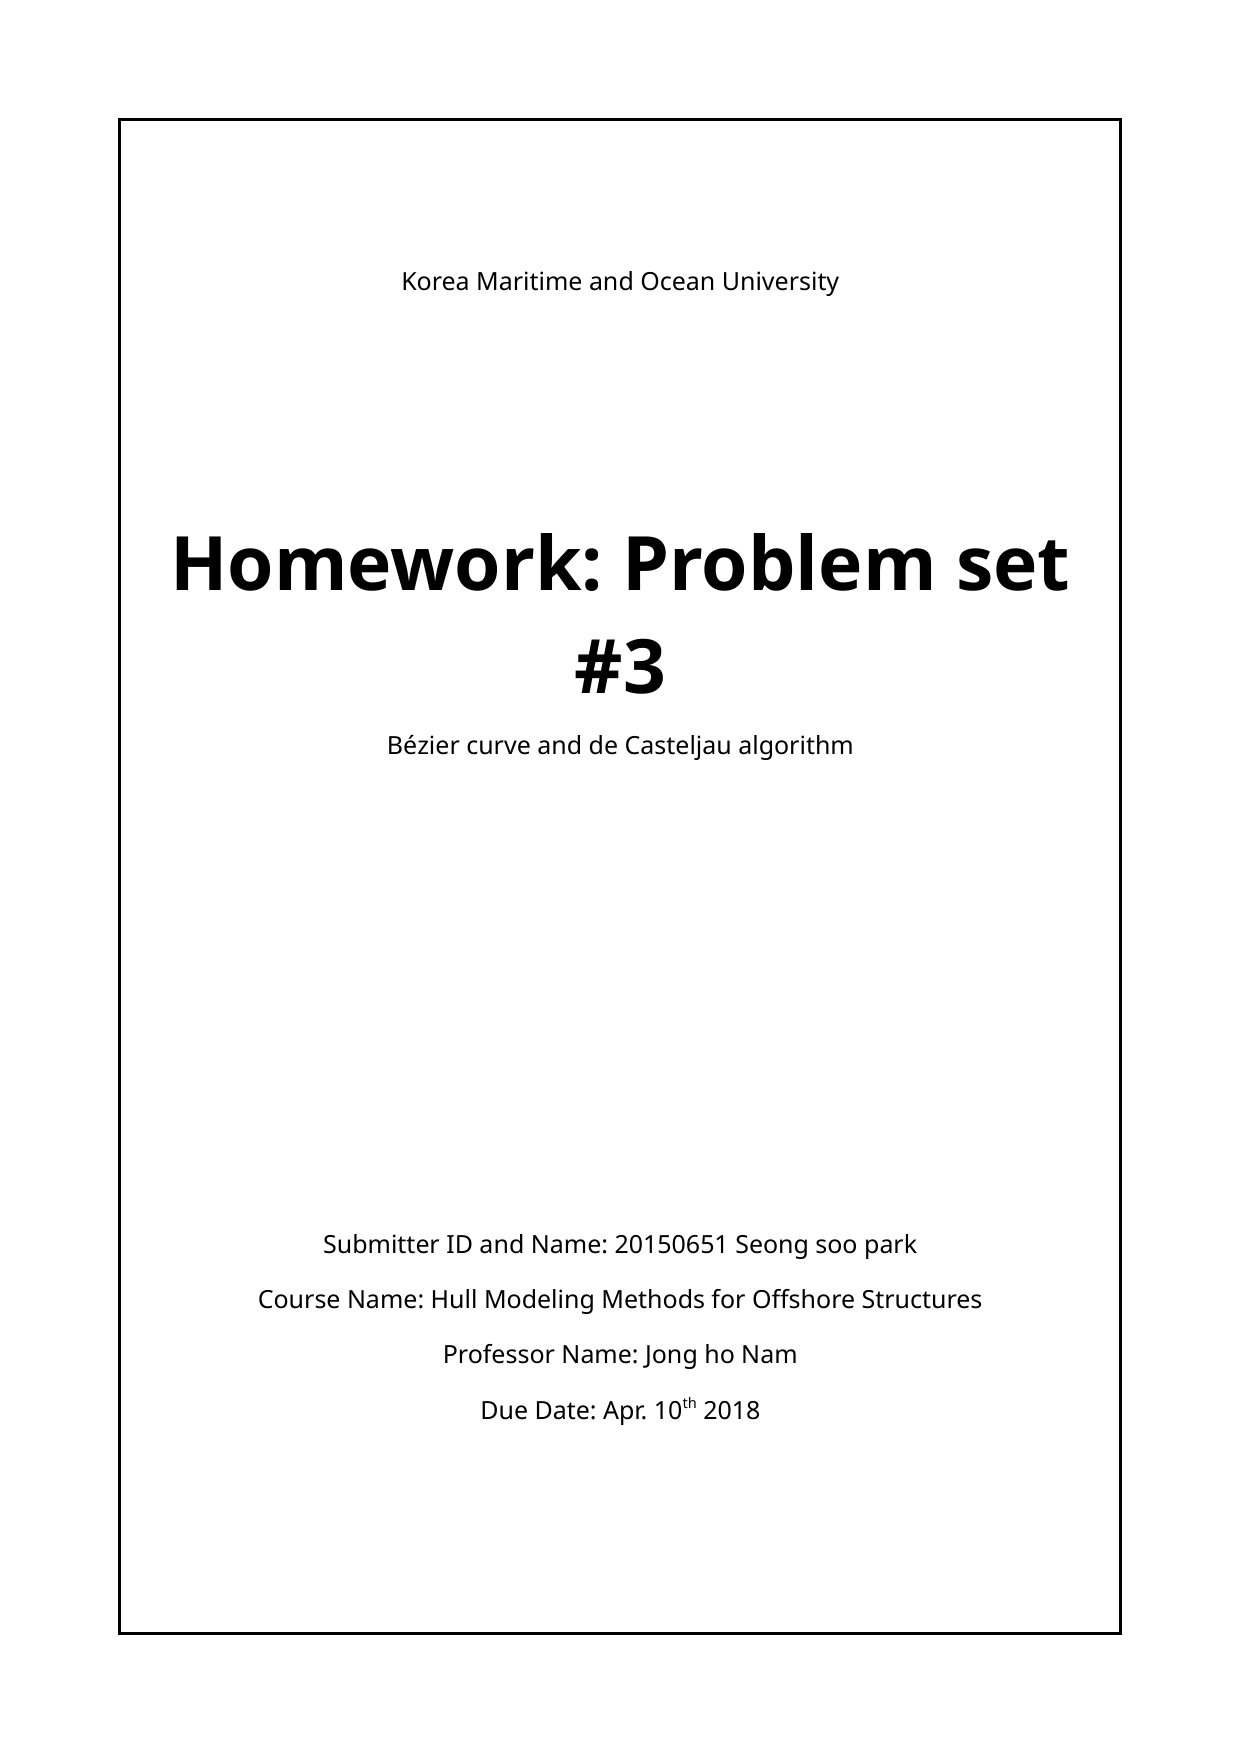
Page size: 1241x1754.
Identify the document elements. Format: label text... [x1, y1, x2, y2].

text Submitter ID and Name: 20150651 Seong soo park [124, 1226, 1116, 1260]
text Professor Name: Jong ho Nam [124, 1337, 1116, 1371]
title Homework: Problem set #3 [124, 511, 1116, 715]
text Bézier curve and de Casteljau algorithm [124, 727, 1116, 762]
text Due Date: Apr. 10th 2018 [124, 1392, 1116, 1427]
text Course Name: Hull Modeling Methods for Offshore Structures [124, 1282, 1116, 1316]
text Korea Maritime and Ocean University [124, 264, 1116, 298]
